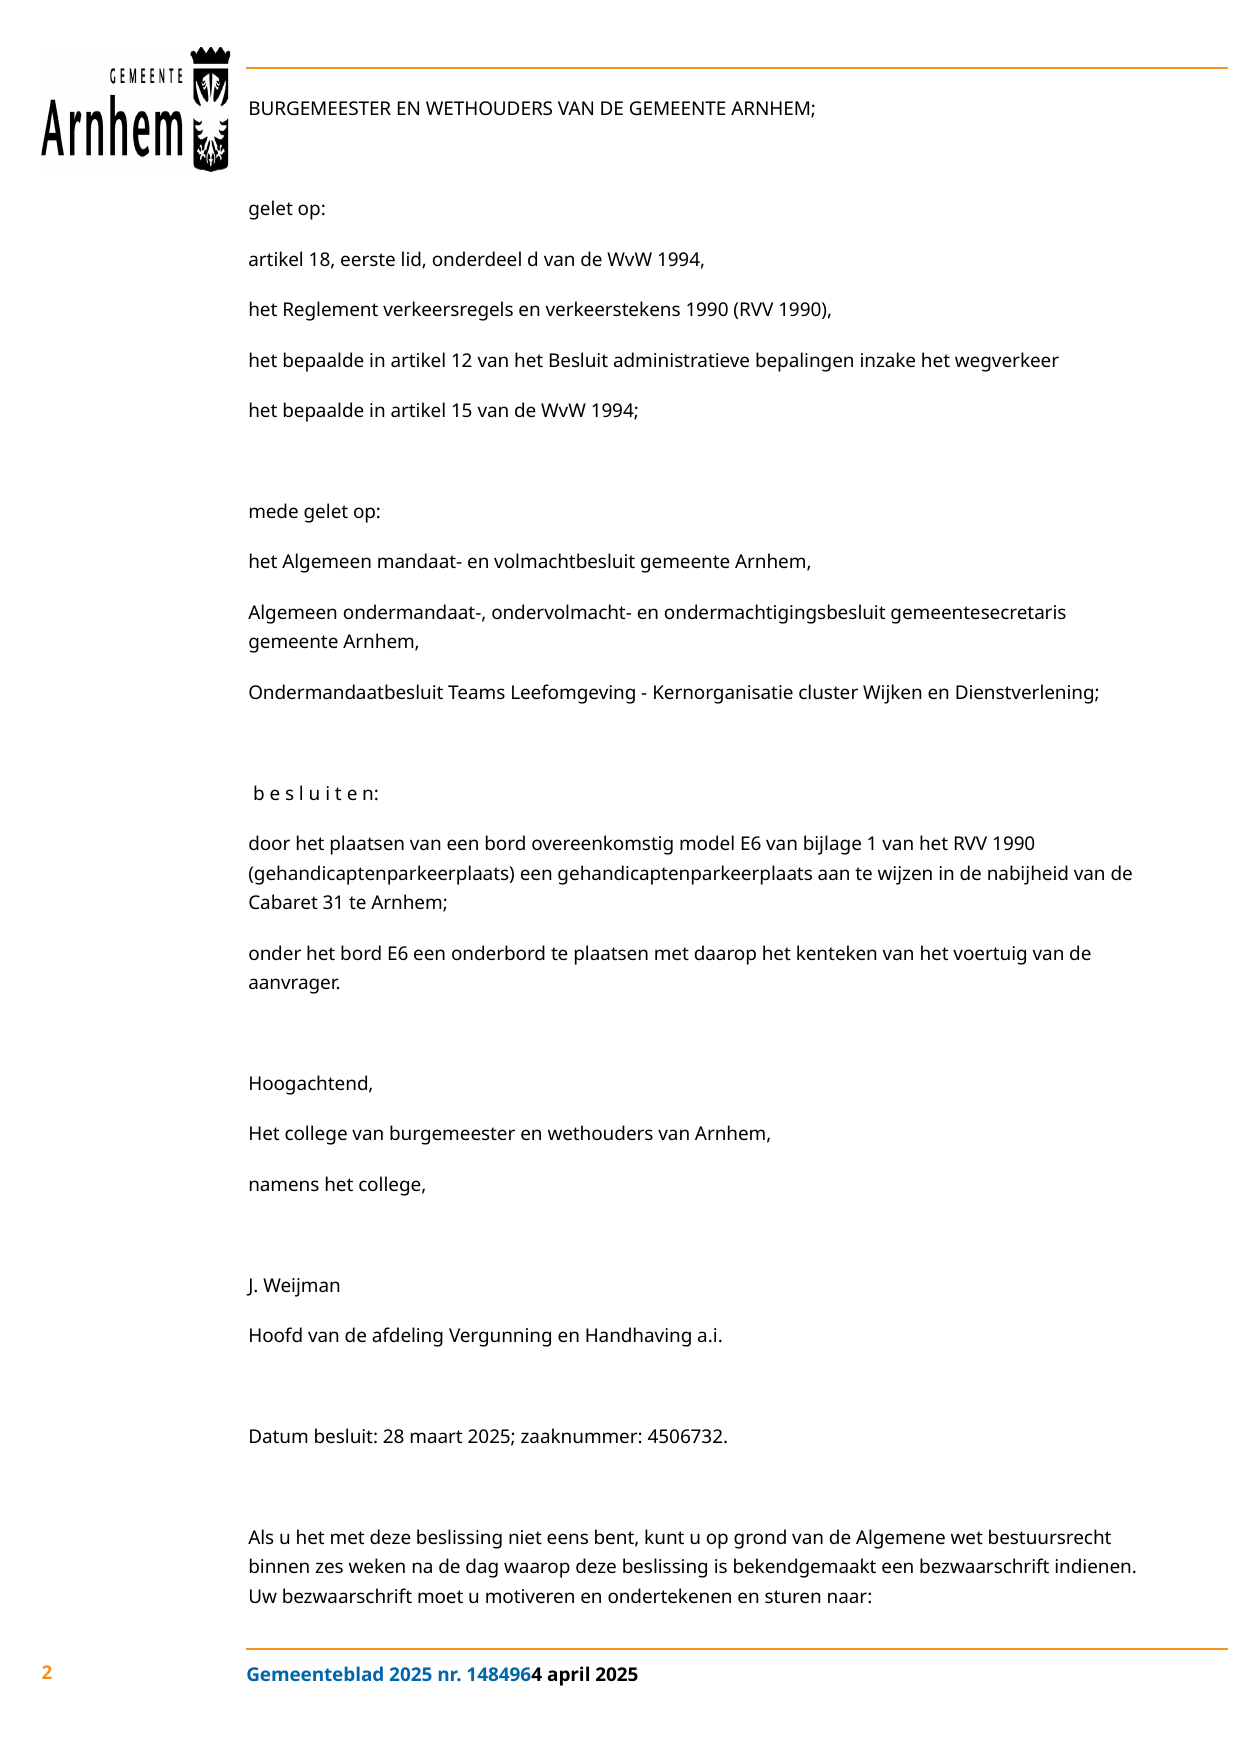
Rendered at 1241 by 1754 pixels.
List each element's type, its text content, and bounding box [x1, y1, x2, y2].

text BURGEMEESTER EN WETHOUDERS VAN DE GEMEENTE ARNHEM; [248, 95, 1152, 121]
text onder het bord E6 een onderbord te plaatsen met daarop het kenteken van het voertuig van de aanvrager. [248, 940, 1152, 995]
text artikel 18, eerste lid, onderdeel d van de WvW 1994, [248, 246, 1152, 272]
text Ondermandaatbesluit Teams Leefomgeving - Kernorganisatie cluster Wijken en Dienstverlening; [248, 679, 1152, 705]
text Het college van burgemeester en wethouders van Arnhem, [248, 1121, 1152, 1146]
text het bepaalde in artikel 12 van het Besluit administratieve bepalingen inzake het wegverkeer [248, 347, 1152, 373]
text Als u het met deze beslissing niet eens bent, kunt u op grond van de Algemene wet bestuursrecht binnen zes weken na de dag waarop deze beslissing is bekendgemaakt een bezwaarschrift indienen. Uw bezwaarschrift moet u motiveren en ondertekenen en sturen naar: [248, 1524, 1152, 1609]
text namens het college, [248, 1171, 1152, 1197]
text mede gelet op: [248, 498, 1152, 524]
text b e s l u i t e n: [248, 780, 1152, 806]
picture [41, 47, 231, 172]
text het Reglement verkeersregels en verkeerstekens 1990 (RVV 1990), [248, 296, 1152, 322]
text door het plaatsen van een bord overeenkomstig model E6 van bijlage 1 van het RVV 1990 (gehandicaptenparkeerplaats) een gehandicaptenparkeerplaats aan te wijzen in de nabijheid van de Cabaret 31 te Arnhem; [248, 830, 1152, 915]
text het Algemeen mandaat- en volmachtbesluit gemeente Arnhem, [248, 548, 1152, 574]
text Hoogachtend, [248, 1070, 1152, 1096]
text Datum besluit: 28 maart 2025; zaaknummer: 4506732. [248, 1423, 1152, 1449]
text Hoofd van de afdeling Vergunning en Handhaving a.i. [248, 1322, 1152, 1348]
text gelet op: [248, 196, 1152, 221]
text het bepaalde in artikel 15 van de WvW 1994; [248, 397, 1152, 423]
text Algemeen ondermandaat-, ondervolmacht- en ondermachtigingsbesluit gemeentesecretaris gemeente Arnhem, [248, 599, 1152, 654]
text J. Weijman [248, 1272, 1152, 1298]
